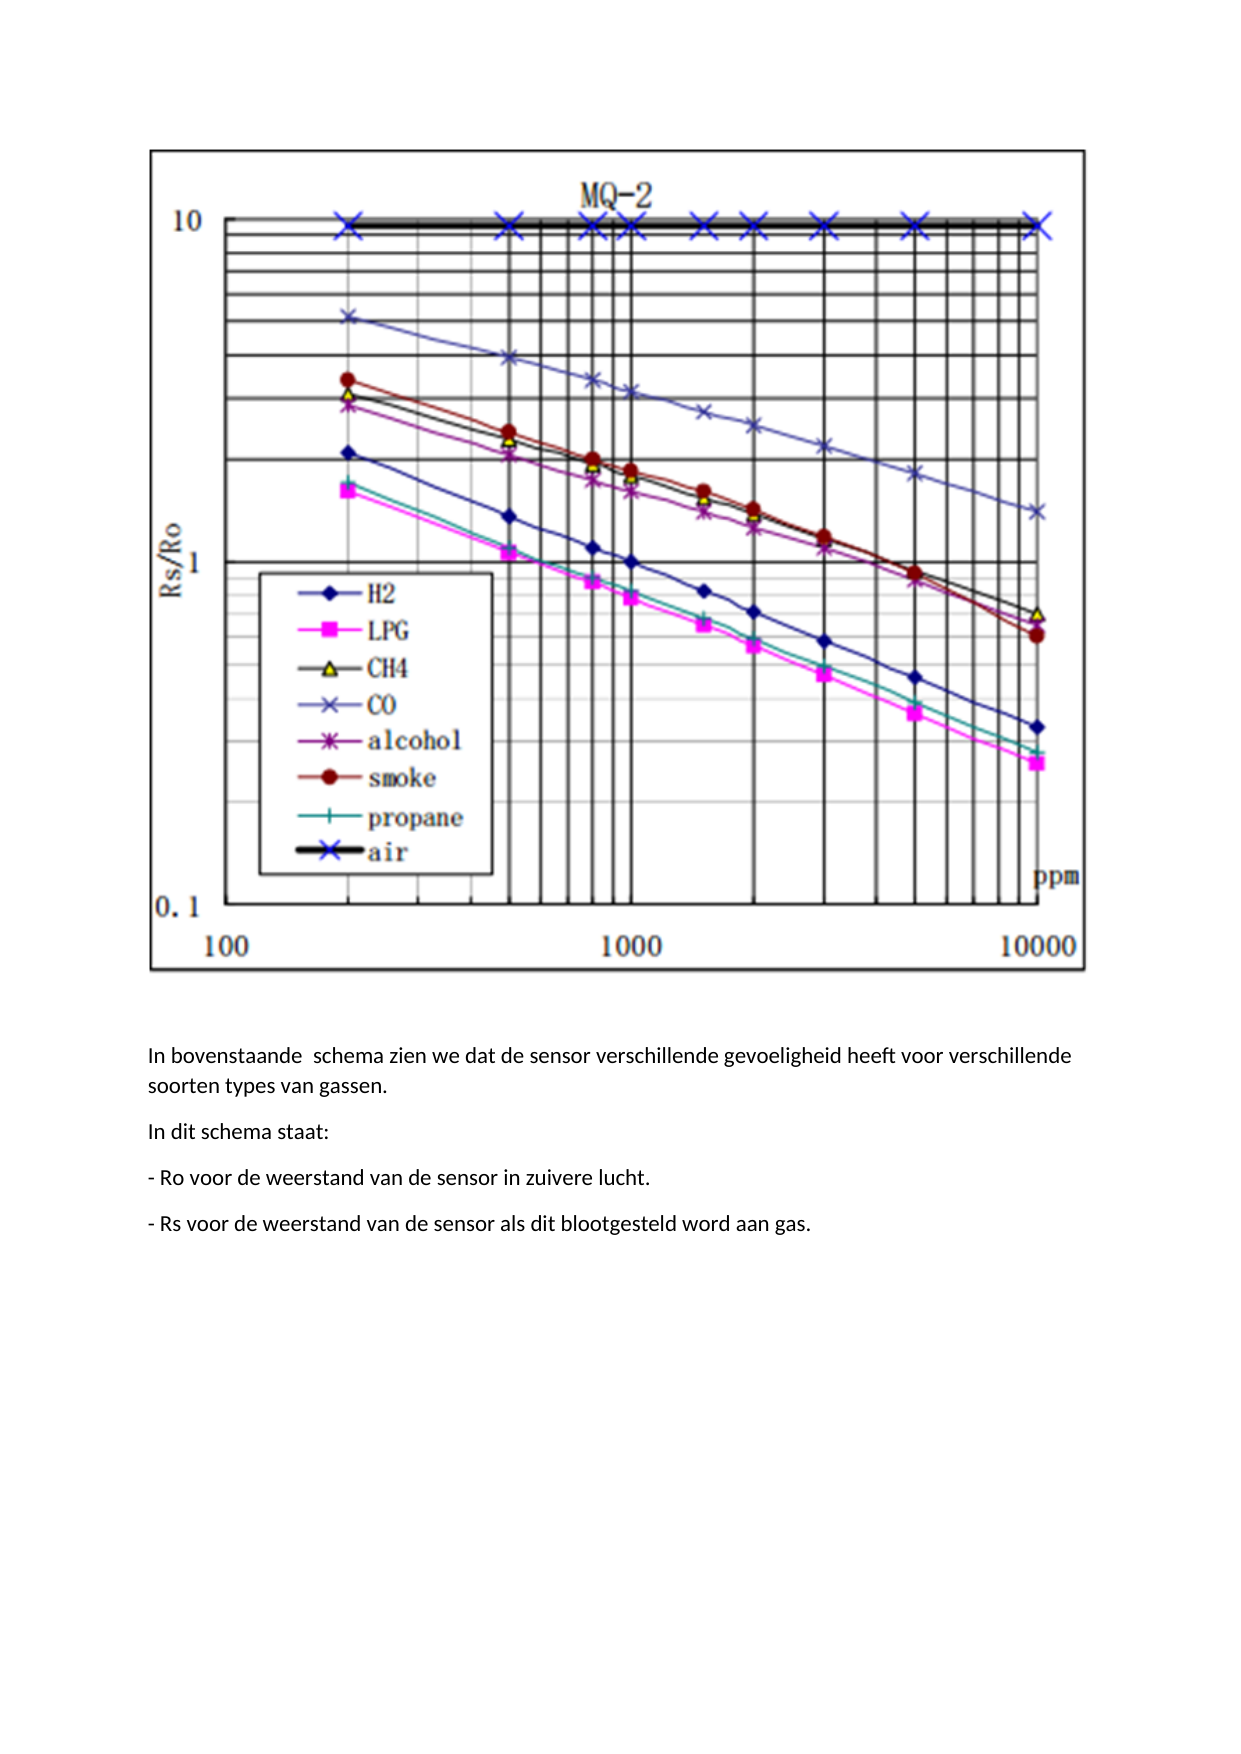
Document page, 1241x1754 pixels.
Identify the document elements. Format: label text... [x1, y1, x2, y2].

text - Ro voor de weerstand van de sensor in zuivere lucht. [148, 1163, 1093, 1191]
text In bovenstaande schema zien we dat de sensor verschillende gevoeligheid heeft voor verschillende soorten types van gassen. [148, 1041, 1093, 1099]
text In dit schema staat: [148, 1117, 1093, 1145]
text - Rs voor de weerstand van de sensor als dit blootgesteld word aan gas. [148, 1209, 1093, 1237]
